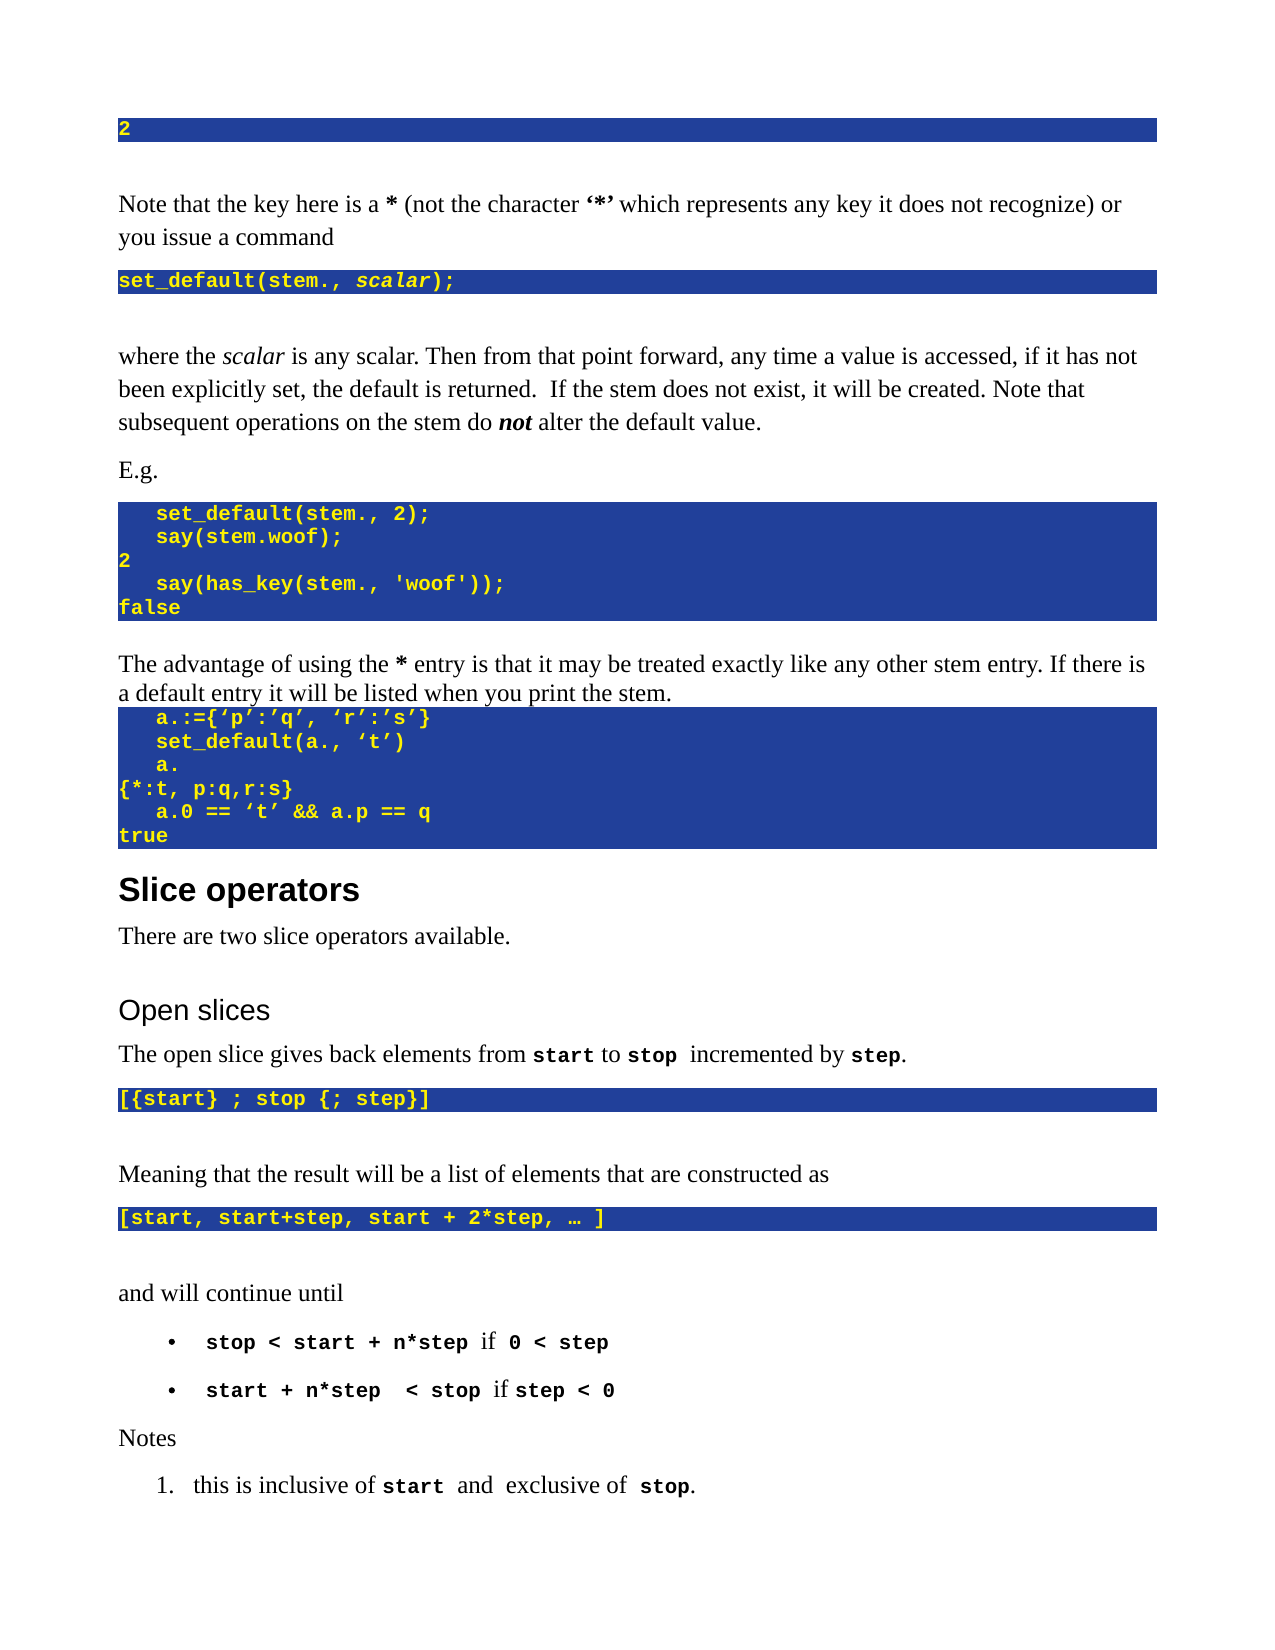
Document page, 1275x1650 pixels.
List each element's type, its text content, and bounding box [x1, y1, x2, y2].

list start + n*step < stop if step < 0 [168, 1374, 1157, 1404]
text a. [118, 754, 1157, 778]
text Notes [118, 1423, 1157, 1452]
text say(has_key(stem., 'woof')); [118, 573, 1157, 597]
text Meaning that the result will be a list of elements that are constructed as [118, 1159, 1157, 1188]
text 2 [118, 550, 1157, 573]
text The advantage of using the * entry is that it may be treated exactly like any other stem entry. If there is a default entry it will be listed when you print the stem. [118, 649, 1157, 707]
text set_default(stem., 2); [118, 502, 1157, 526]
text [{start} ; stop {; step}] [118, 1088, 1157, 1112]
text true [118, 825, 1157, 849]
text The open slice gives back elements from start to stop incremented by step. [118, 1039, 1157, 1069]
text [start, start+step, start + 2*step, … ] [118, 1207, 1157, 1231]
text where the scalar is any scalar. Then from that point forward, any time a value is accessed, if it has not been explicitly set, the default is returned. If the stem does not exist, it will be created. Note that subsequent operations on the stem do not alter the default value. [118, 341, 1157, 436]
text {*:t, p:q,r:s} [118, 778, 1157, 802]
text and will continue until [118, 1278, 1157, 1307]
subtitle Open slices [118, 993, 1157, 1027]
text set_default(a., ‘t’) [118, 731, 1157, 754]
text a.:={‘p’:’q’, ‘r’:’s’} [118, 707, 1157, 731]
text set_default(stem., scalar); [118, 270, 1157, 294]
text say(stem.woof); [118, 526, 1157, 550]
text There are two slice operators available. [118, 921, 1157, 949]
text a.0 == ‘t’ && a.p == q [118, 802, 1157, 825]
text E.g. [118, 455, 1157, 484]
list this is inclusive of start and exclusive of stop. [156, 1470, 1157, 1500]
text 2 [118, 118, 1157, 142]
list stop < start + n*step if 0 < step [168, 1326, 1157, 1355]
text Note that the key here is a * (not the character ‘*’ which represents any key it does not recognize) or you issue a command [118, 189, 1157, 251]
text false [118, 597, 1157, 621]
subtitle Slice operators [118, 870, 1157, 908]
